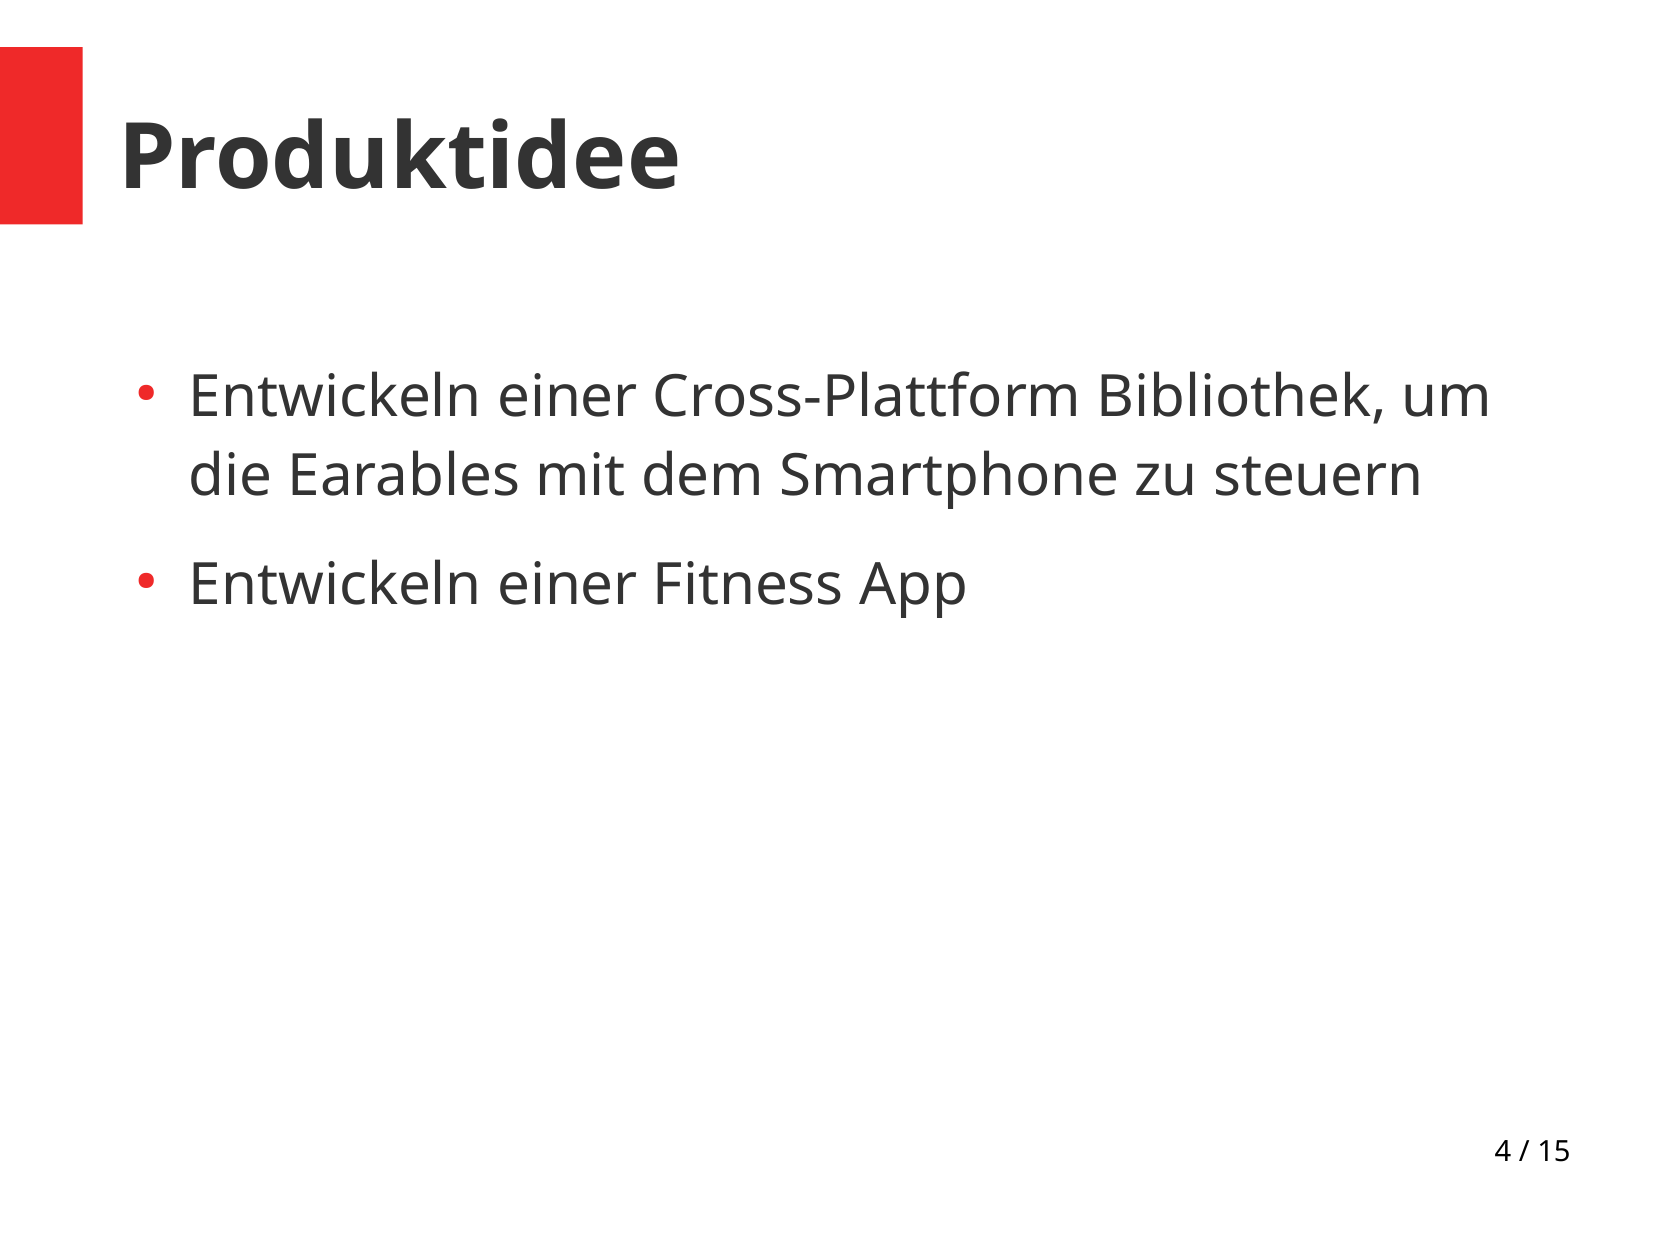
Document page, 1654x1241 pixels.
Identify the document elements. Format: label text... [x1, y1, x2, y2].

title Produktidee [118, 49, 1571, 257]
list Entwickeln einer Cross-Plattform Bibliothek, um die Earables mit dem Smartphone zu steuern Entwickeln einer Fitness App [118, 354, 1536, 1074]
